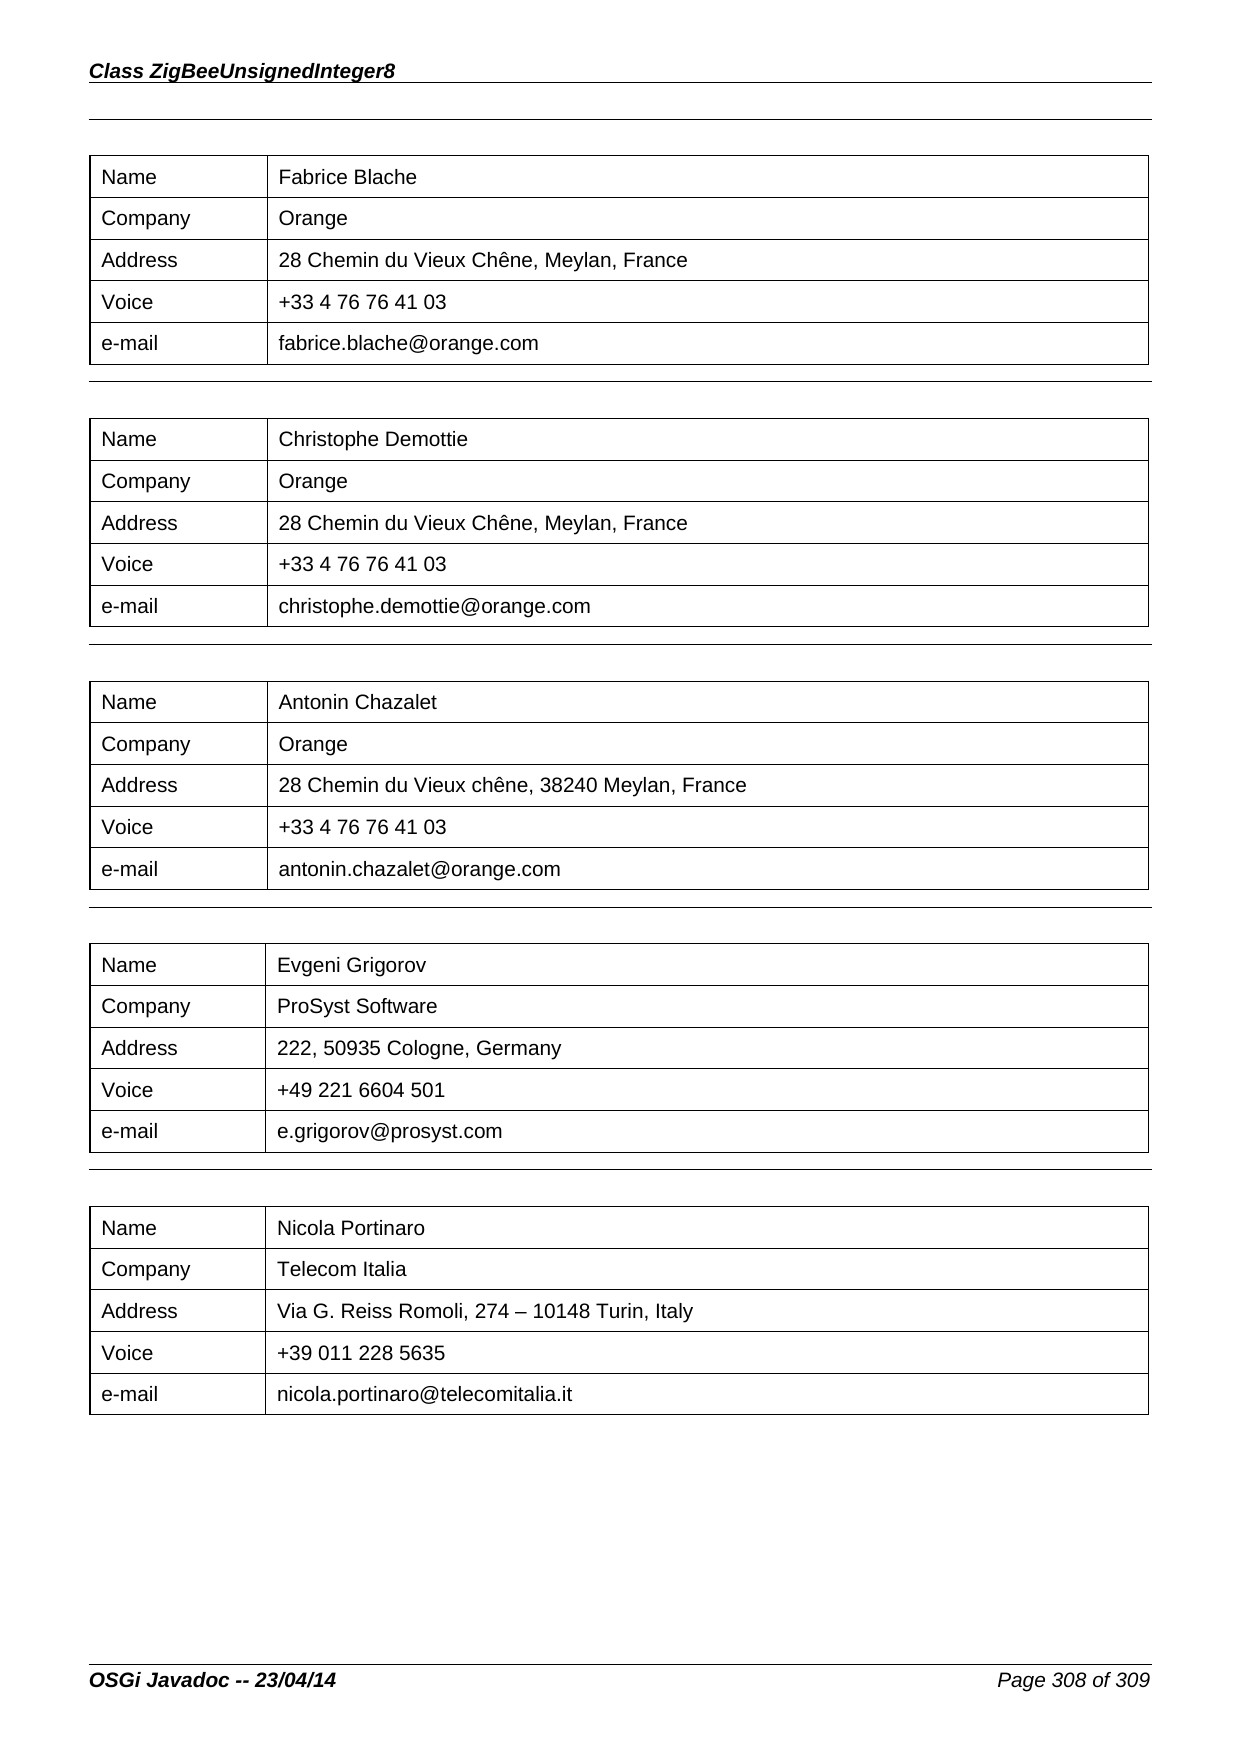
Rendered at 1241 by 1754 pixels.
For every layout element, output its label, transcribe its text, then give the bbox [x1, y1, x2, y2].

table_header Name [91, 419, 267, 459]
table_cell Address [91, 240, 267, 280]
table_cell Company [91, 461, 267, 501]
table_cell +39 011 228 5635 [266, 1332, 1148, 1373]
table_cell Address [91, 1028, 265, 1068]
table_cell Via G. Reiss Romoli, 274 – 10148 Turin, Italy [266, 1290, 1148, 1331]
table_cell e-mail [91, 1111, 265, 1152]
table_cell 222, 50935 Cologne, Germany [266, 1028, 1148, 1068]
table_cell e.grigorov@prosyst.com [266, 1111, 1148, 1152]
table_cell +33 4 76 76 41 03 [268, 807, 1148, 847]
table_cell Orange [268, 723, 1148, 764]
table_cell Company [91, 723, 267, 764]
table_cell +33 4 76 76 41 03 [268, 281, 1148, 322]
table_cell christophe.demottie@orange.com [268, 586, 1148, 626]
table_cell e-mail [91, 1374, 265, 1414]
table_cell 28 Chemin du Vieux Chêne, Meylan, France [268, 240, 1148, 280]
table_cell Telecom Italia [266, 1249, 1148, 1289]
table_cell Orange [268, 198, 1148, 238]
table_cell e-mail [91, 586, 267, 626]
table_cell Company [91, 1249, 265, 1289]
table_header Antonin Chazalet [268, 682, 1148, 722]
table_cell Orange [268, 461, 1148, 501]
table_cell Voice [91, 544, 267, 584]
table_header Name [91, 1207, 265, 1248]
table_header Evgeni Grigorov [266, 944, 1148, 985]
table_cell fabrice.blache@orange.com [268, 323, 1148, 363]
table_cell Company [91, 198, 267, 238]
table_cell Voice [91, 807, 267, 847]
table_header Name [91, 682, 267, 722]
table_cell Voice [91, 281, 267, 322]
table_cell e-mail [91, 848, 267, 889]
table_cell Voice [91, 1069, 265, 1110]
table_cell ProSyst Software [266, 986, 1148, 1027]
table_cell Company [91, 986, 265, 1027]
table_cell 28 Chemin du Vieux Chêne, Meylan, France [268, 502, 1148, 543]
table_cell antonin.chazalet@orange.com [268, 848, 1148, 889]
table_header Name [91, 156, 267, 197]
table_header Nicola Portinaro [266, 1207, 1148, 1248]
table_cell 28 Chemin du Vieux chêne, 38240 Meylan, France [268, 765, 1148, 806]
table_cell nicola.portinaro@telecomitalia.it [266, 1374, 1148, 1414]
table_cell +33 4 76 76 41 03 [268, 544, 1148, 584]
table_cell Address [91, 1290, 265, 1331]
table_header Name [91, 944, 265, 985]
table_header Christophe Demottie [268, 419, 1148, 459]
table_cell e-mail [91, 323, 267, 363]
table_cell Voice [91, 1332, 265, 1373]
table_cell Address [91, 502, 267, 543]
table_cell Address [91, 765, 267, 806]
table_header Fabrice Blache [268, 156, 1148, 197]
table_cell +49 221 6604 501 [266, 1069, 1148, 1110]
